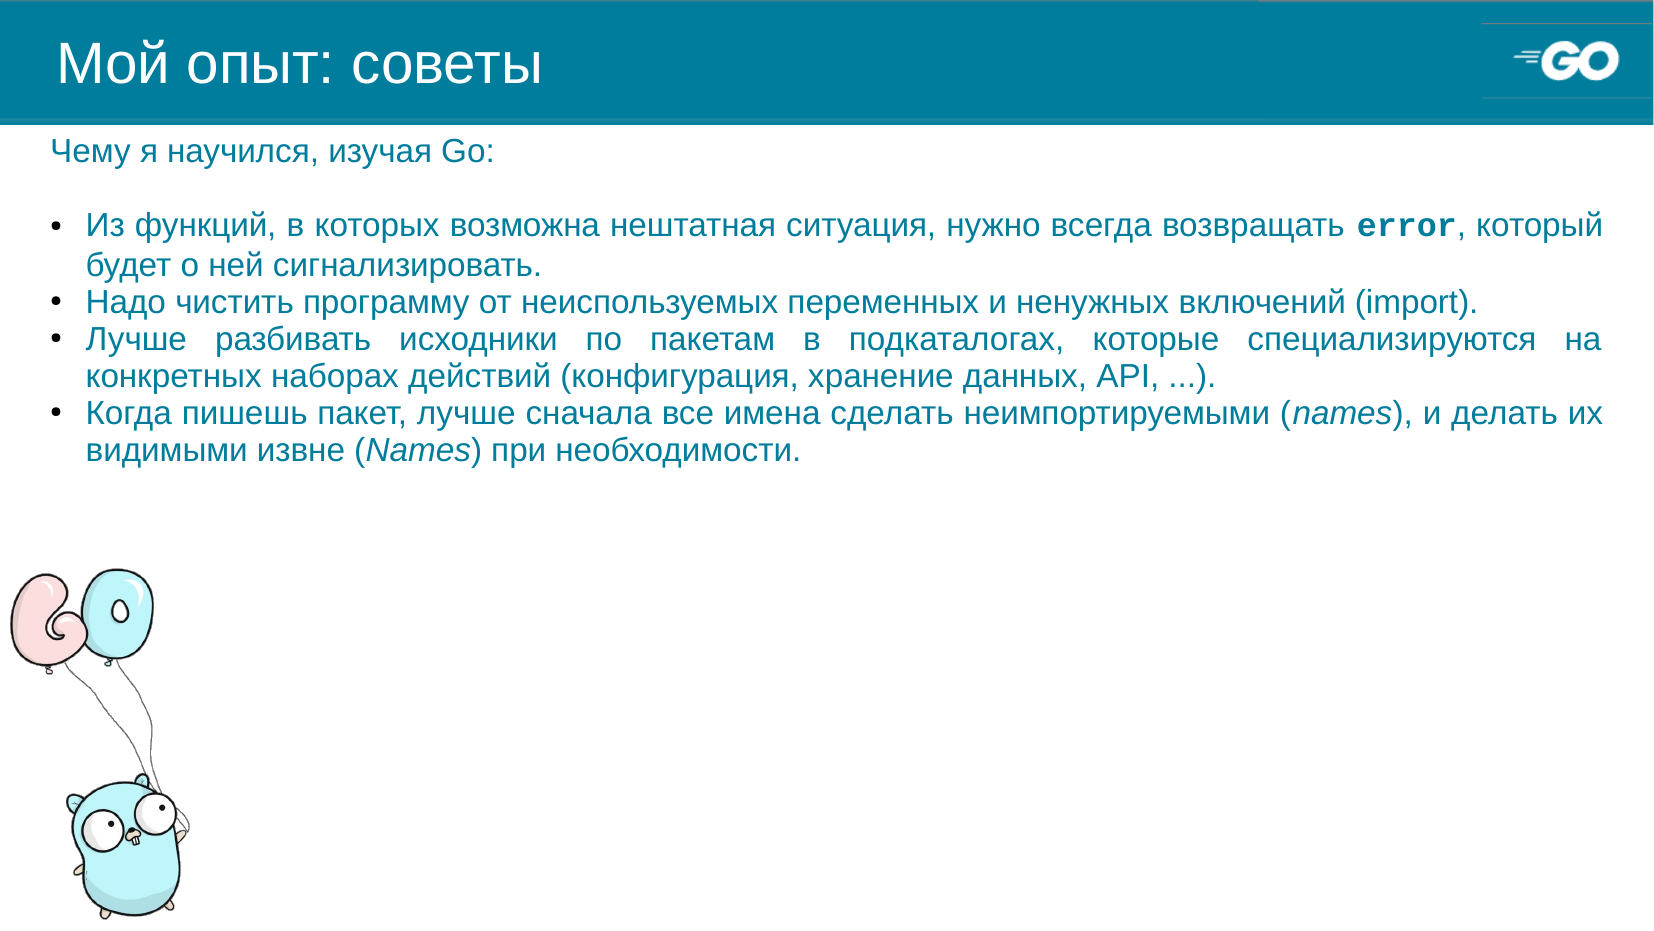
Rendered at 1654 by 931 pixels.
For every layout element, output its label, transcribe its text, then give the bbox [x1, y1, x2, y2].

picture [8, 566, 191, 922]
text_box Чему я научился, изучая Go: Из функций, в которых возможна нештатная ситуация, нужно всегда возвращать error, который будет о ней сигнализировать. Надо чистить программу от неиспользуемых переменных и ненужных включений (import). Лучше разбивать исходники по пакетам в подкаталогах, которые специализируются на конкретных наборах действий (конфигурация, хранение данных, API, ...). Когда пишешь пакет, лучше сначала все имена сделать неимпортируемыми (names), и делать их видимыми извне (Names) при необходимости. [35, 124, 1619, 886]
picture [1542, 41, 1619, 81]
text_box Мой опыт: советы [41, 23, 1495, 104]
